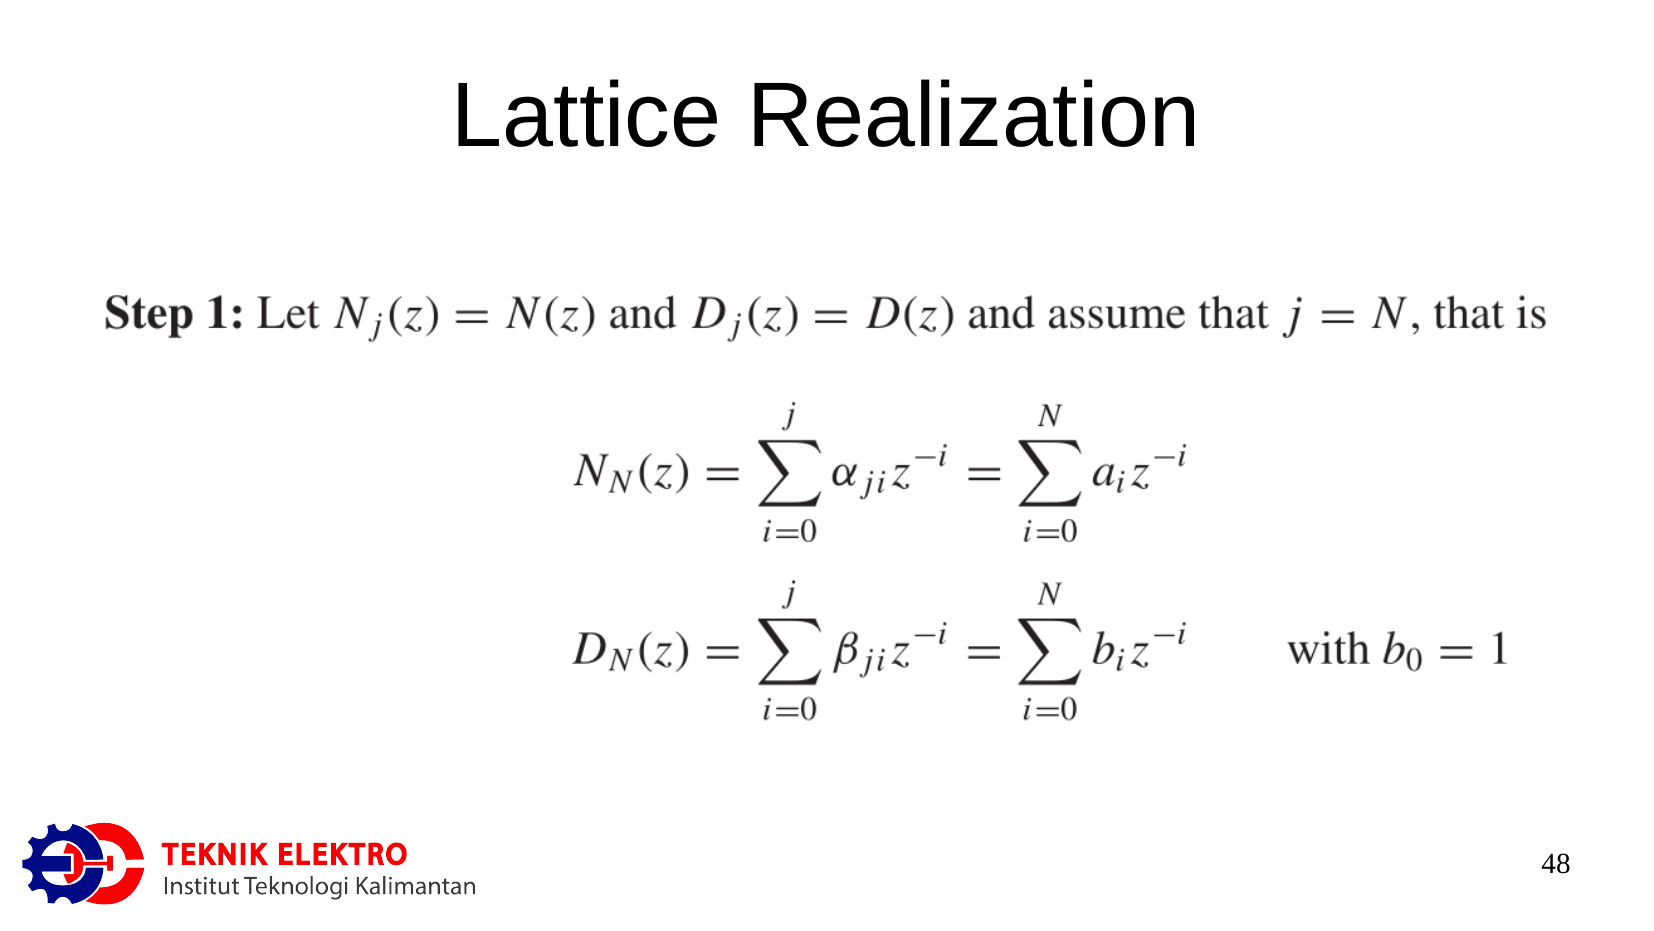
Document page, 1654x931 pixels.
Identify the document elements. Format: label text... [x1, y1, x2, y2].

picture [21, 784, 476, 931]
title Lattice Realization [82, 37, 1571, 193]
picture [97, 279, 1556, 742]
